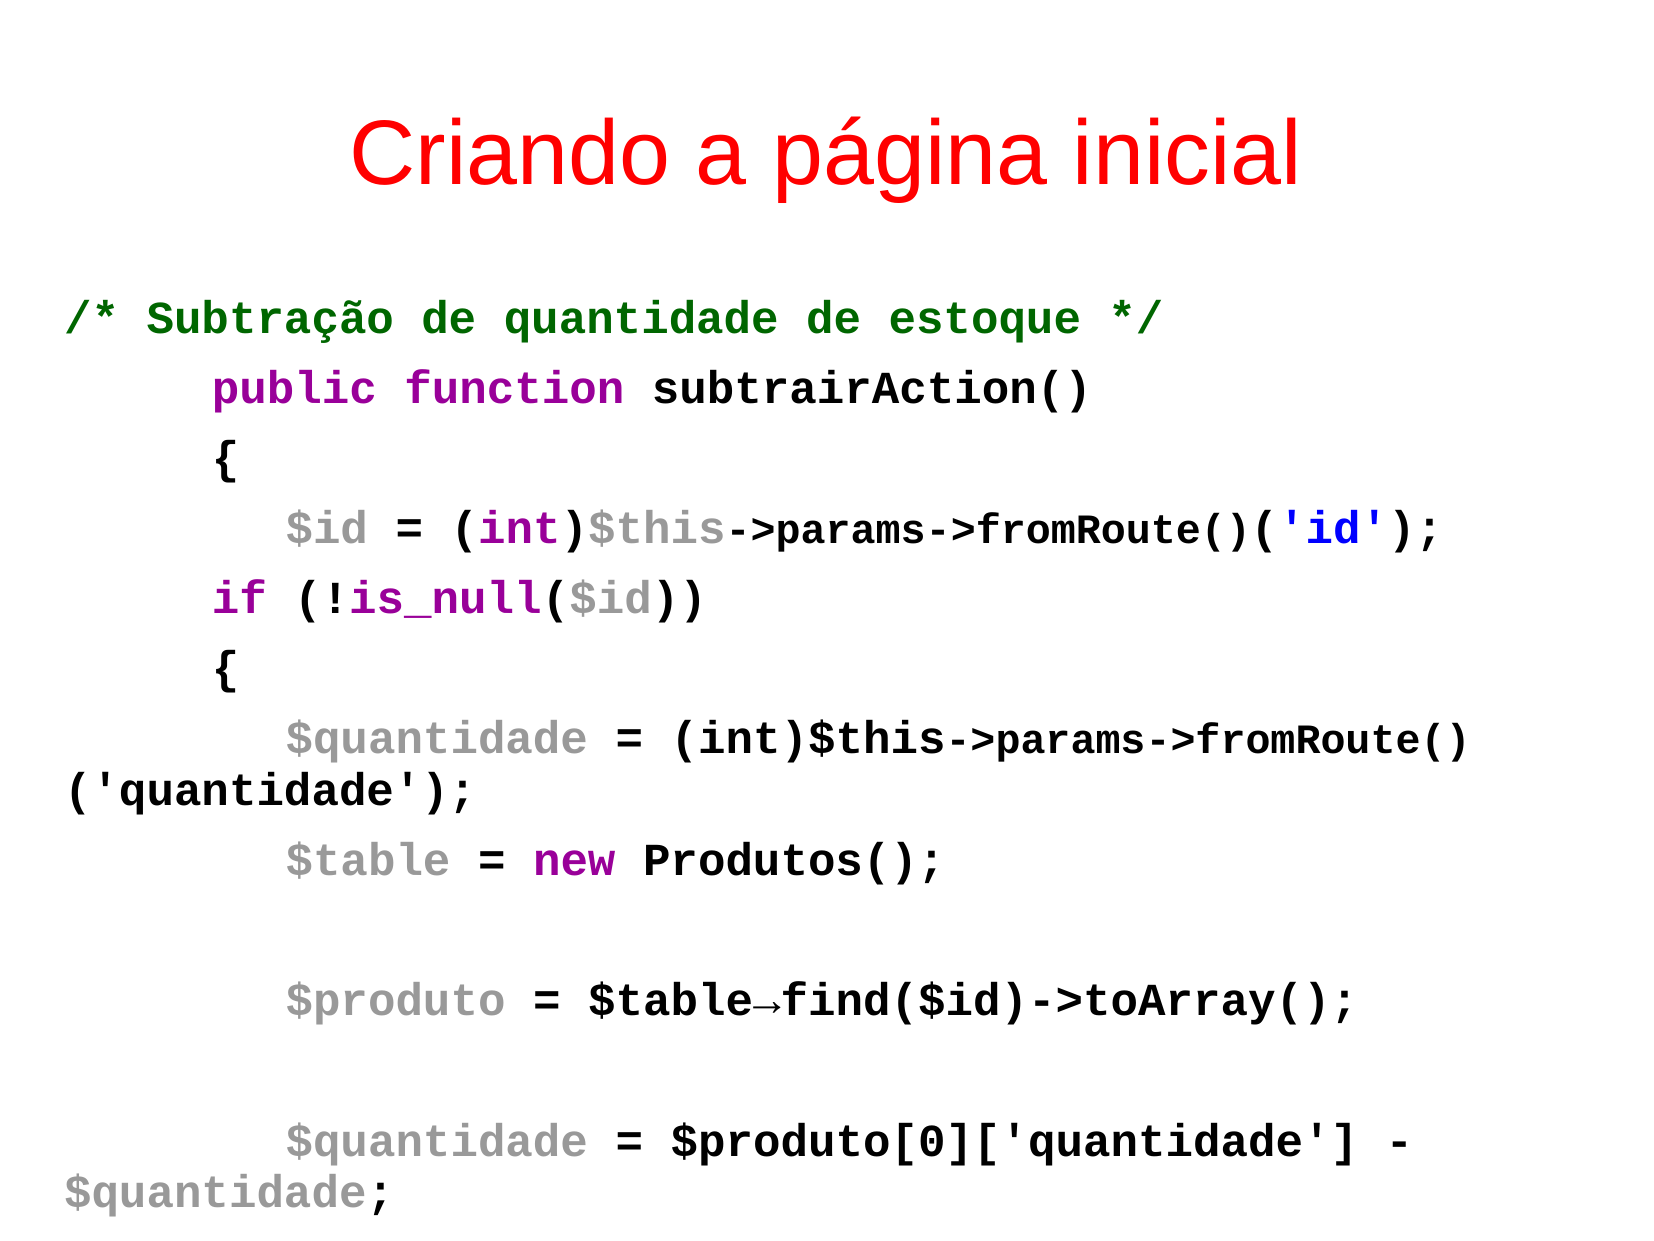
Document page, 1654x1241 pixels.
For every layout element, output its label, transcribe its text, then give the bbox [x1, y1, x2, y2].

title Criando a página inicial [82, 49, 1571, 257]
list /* Subtração de quantidade de estoque */ public function subtrairAction() { $id = (int)$this->params->fromRoute()('id'); if (!is_null($id)) { $quantidade = (int)$this->params->fromRoute()('quantidade'); $table = new Produtos(); $produto = $table→find($id)->toArray(); $quantidade = $produto[0]['quantidade'] - $quantidade; [64, 295, 1636, 1229]
